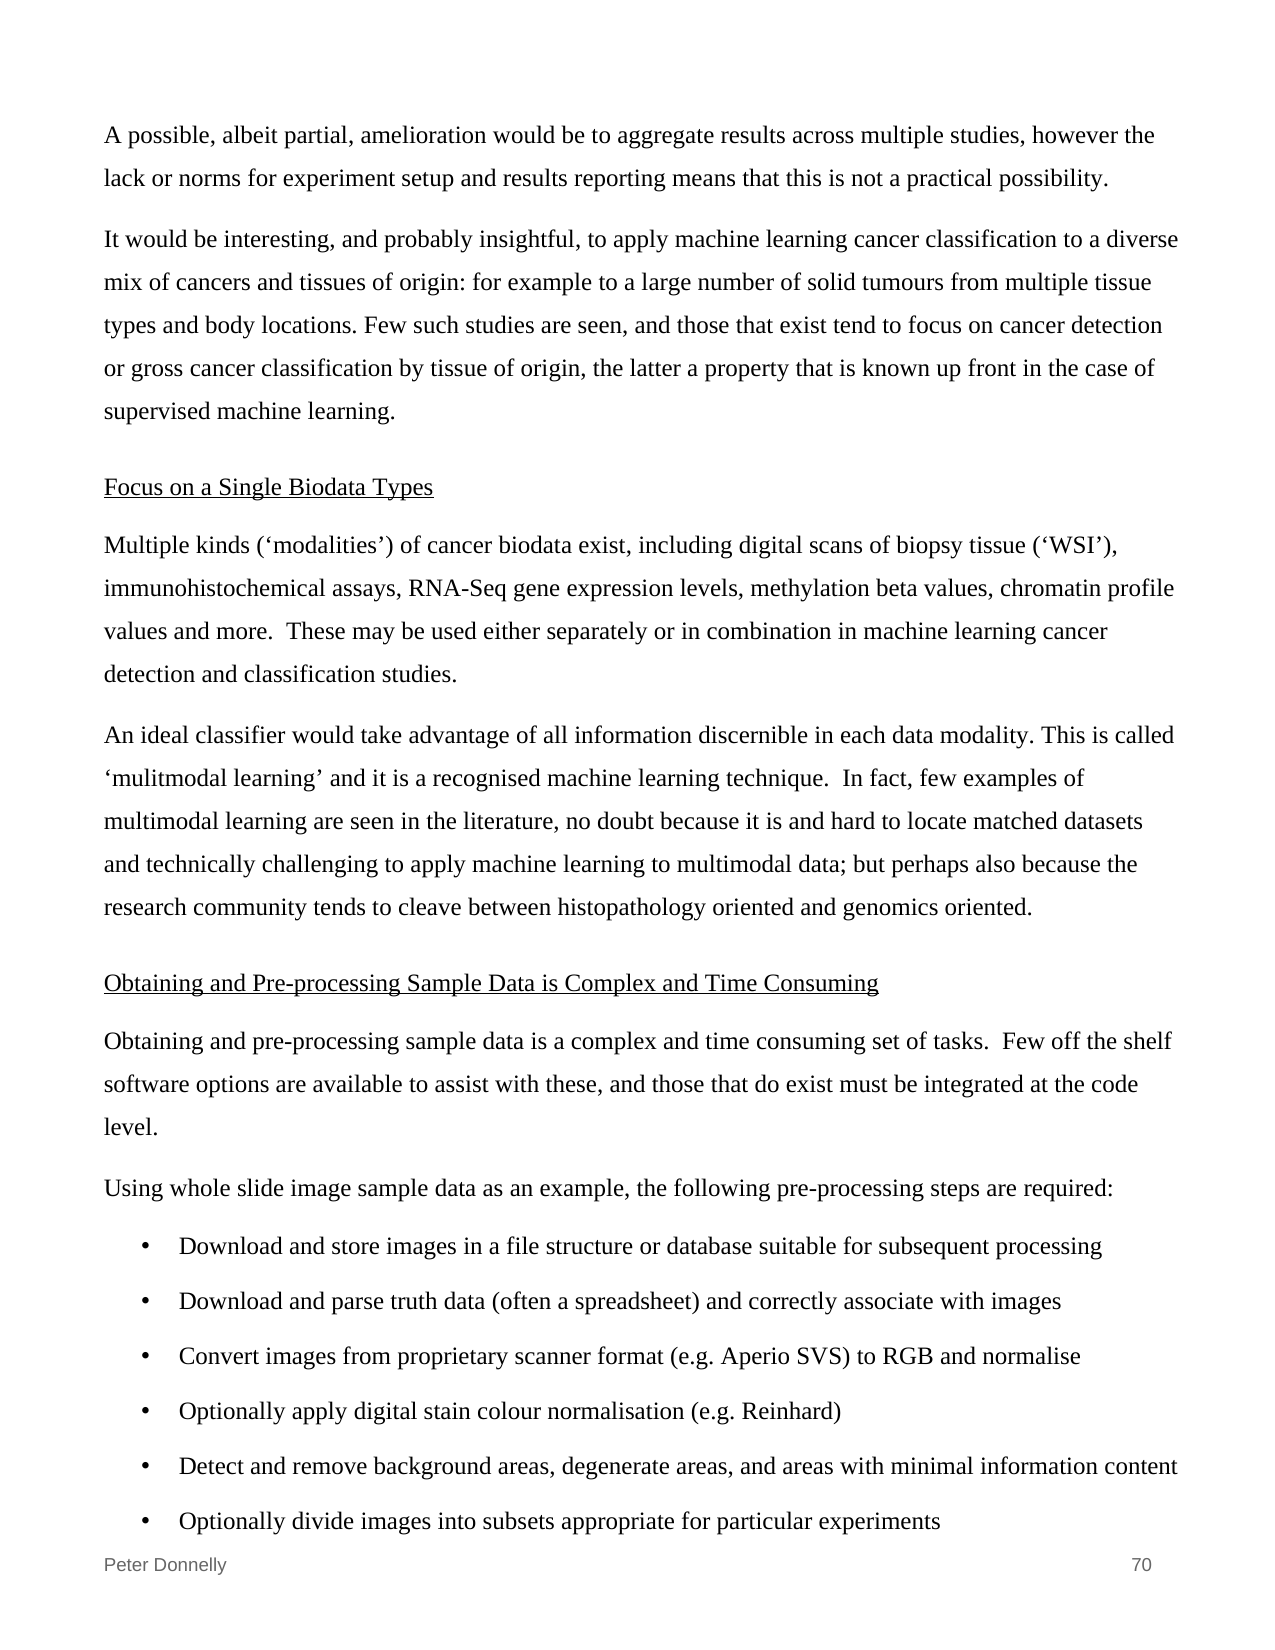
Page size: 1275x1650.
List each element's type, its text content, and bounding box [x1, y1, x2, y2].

text Using whole slide image sample data as an example, the following pre-processing steps are required: [103, 1173, 1181, 1202]
text A possible, albeit partial, amelioration would be to aggregate results across multiple studies, however the lack or norms for experiment setup and results reporting means that this is not a practical possibility. [103, 120, 1181, 192]
text It would be interesting, and probably insightful, to apply machine learning cancer classification to a diverse mix of cancers and tissues of origin: for example to a large number of solid tumours from multiple tissue types and body locations. Few such studies are seen, and those that exist tend to focus on cancer detection or gross cancer classification by tissue of origin, the latter a property that is known up front in the case of supervised machine learning. [103, 224, 1181, 425]
list Optionally divide images into subsets appropriate for particular experiments [141, 1506, 1181, 1535]
text Multiple kinds (‘modalities’) of cancer biodata exist, including digital scans of biopsy tissue (‘WSI’), immunohistochemical assays, RNA-Seq gene expression levels, methylation beta values, chromatin profile values and more. These may be used either separately or in combination in machine learning cancer detection and classification studies. [103, 530, 1181, 688]
list Download and parse truth data (often a spreadsheet) and correctly associate with images [141, 1286, 1181, 1315]
text Focus on a Single Biodata Types [103, 472, 1181, 501]
list Convert images from proprietary scanner format (e.g. Aperio SVS) to RGB and normalise [141, 1341, 1181, 1370]
list Optionally apply digital stain colour normalisation (e.g. Reinhard) [141, 1396, 1181, 1425]
list Detect and remove background areas, degenerate areas, and areas with minimal information content [141, 1451, 1181, 1480]
text Obtaining and Pre-processing Sample Data is Complex and Time Consuming [103, 968, 1181, 997]
list Download and store images in a file structure or database suitable for subsequent processing [141, 1231, 1181, 1260]
text An ideal classifier would take advantage of all information discernible in each data modality. This is called ‘mulitmodal learning’ and it is a recognised machine learning technique. In fact, few examples of multimodal learning are seen in the literature, no doubt because it is and hard to locate matched datasets and technically challenging to apply machine learning to multimodal data; but perhaps also because the research community tends to cleave between histopathology oriented and genomics oriented. [103, 720, 1181, 921]
text Obtaining and pre-processing sample data is a complex and time consuming set of tasks. Few off the shelf software options are available to assist with these, and those that do exist must be integrated at the code level. [103, 1026, 1181, 1141]
